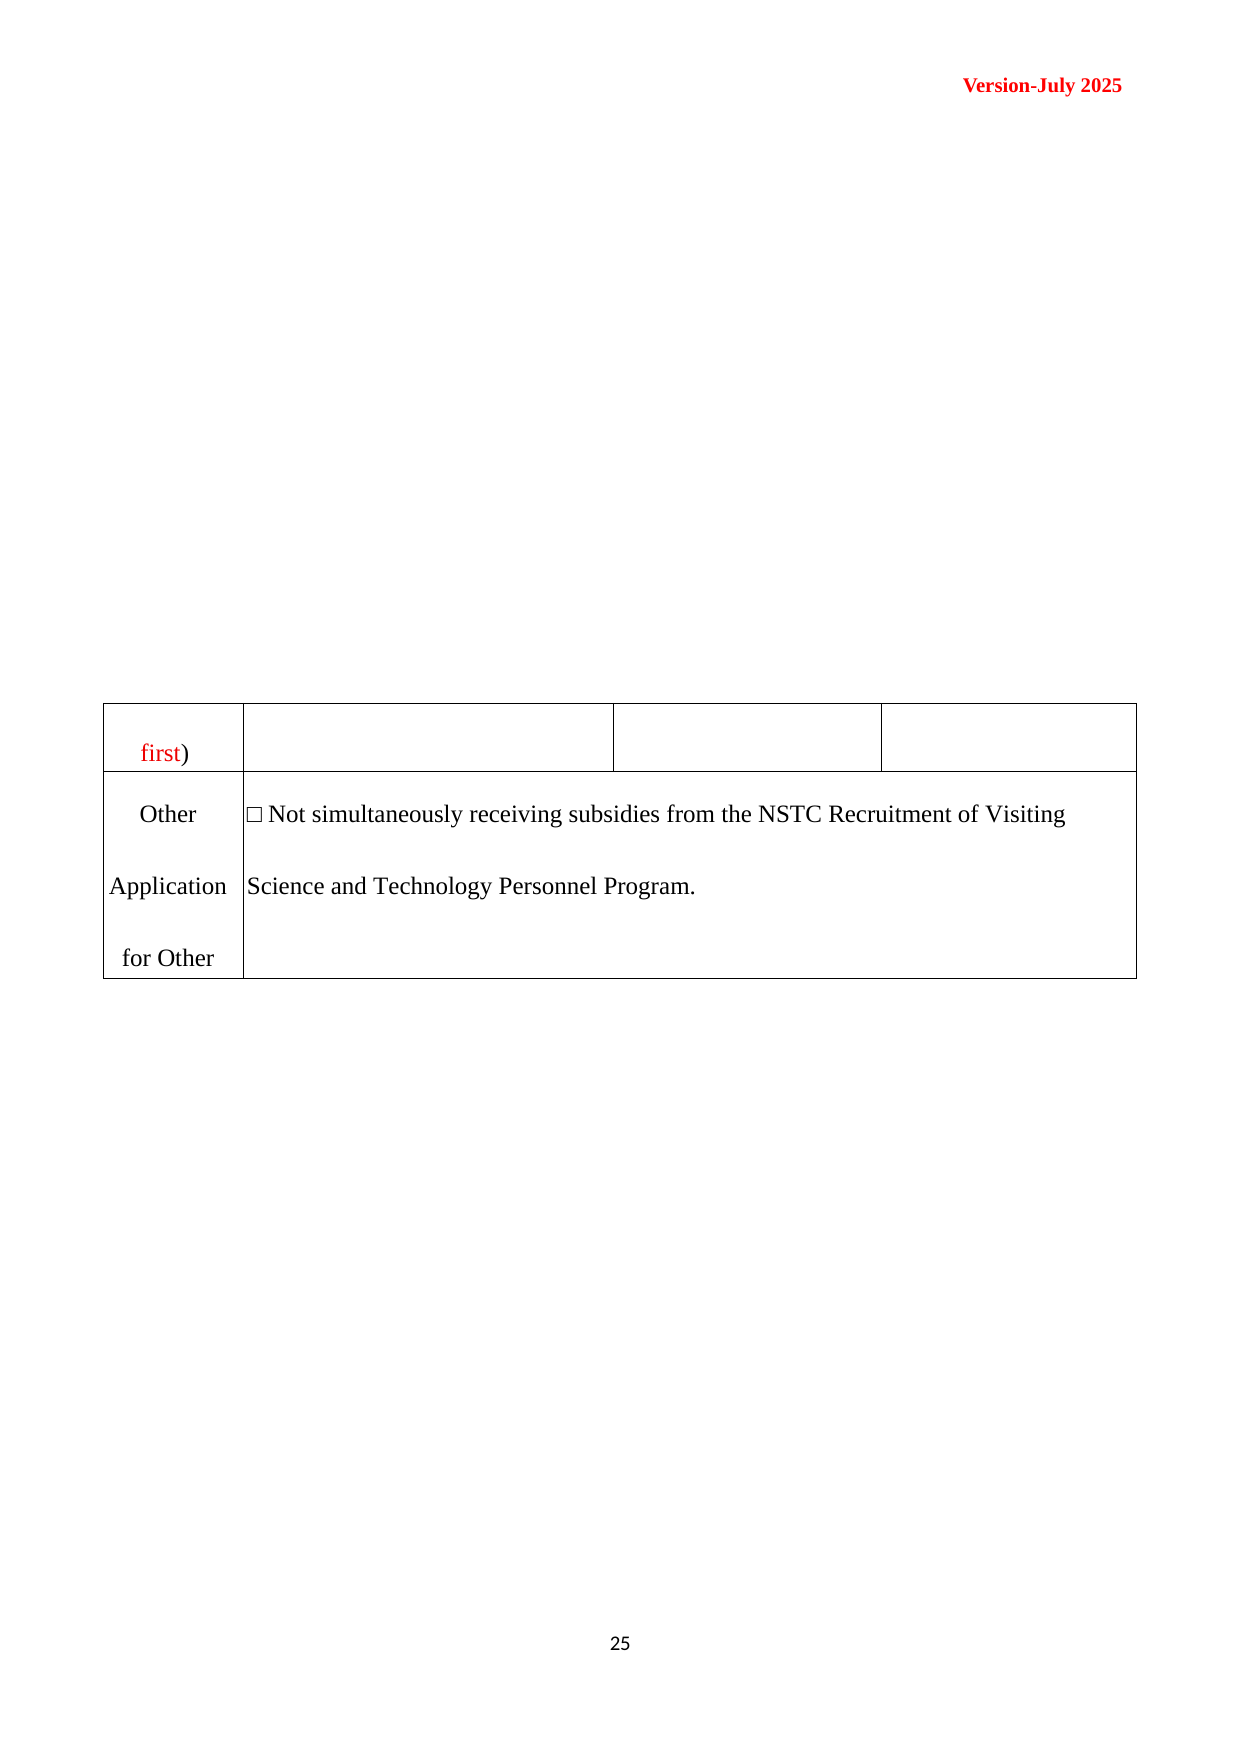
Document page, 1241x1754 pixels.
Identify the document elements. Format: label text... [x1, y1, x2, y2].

table_cell [882, 704, 1136, 771]
table_cell Other Application for Other [104, 772, 243, 978]
table_cell [244, 704, 613, 771]
table_cell □ Not simultaneously receiving subsidies from the NSTC Recruitment of Visiting Science and Technology Personnel Program. [244, 772, 1136, 978]
table_cell first) [104, 704, 243, 771]
table_cell [614, 704, 881, 771]
